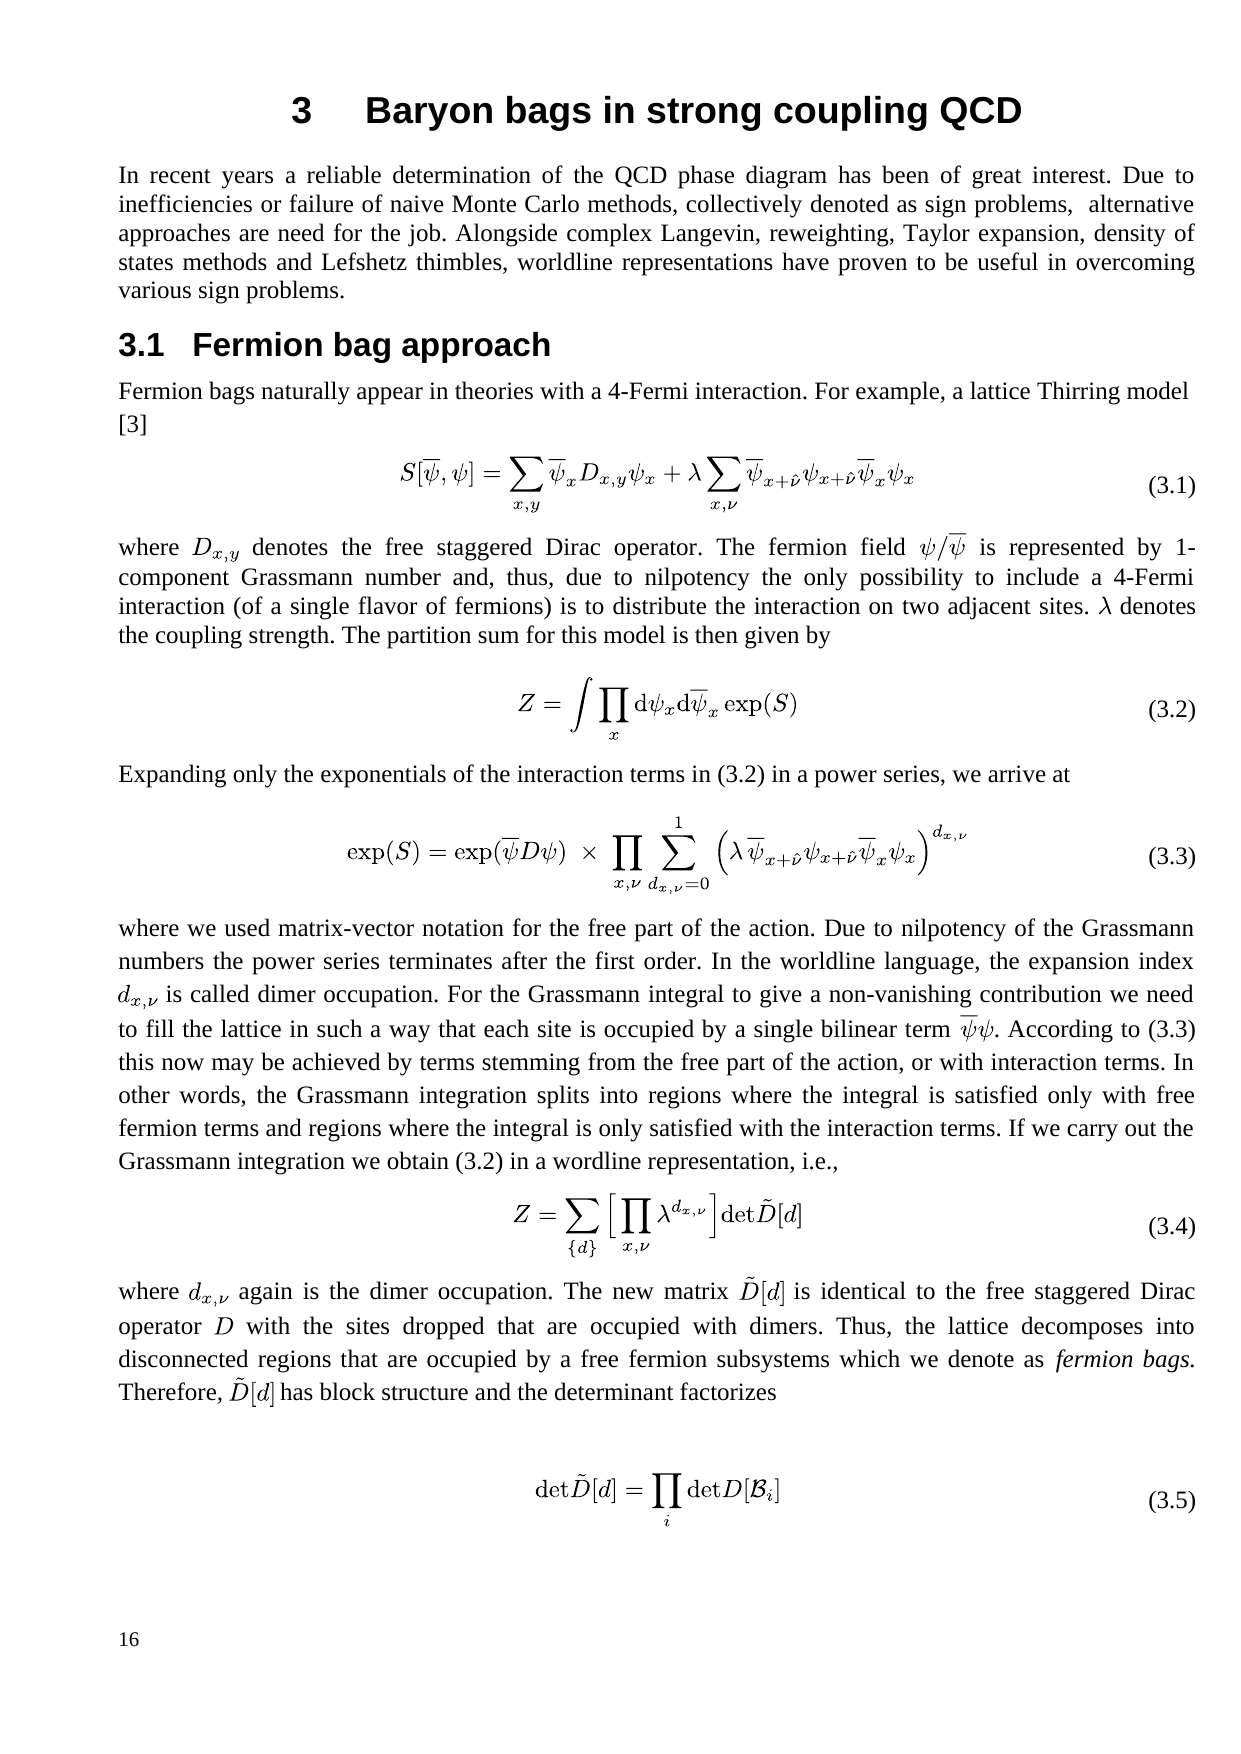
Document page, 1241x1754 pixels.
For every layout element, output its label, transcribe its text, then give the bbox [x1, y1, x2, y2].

text (3.1) [724, 457, 1196, 513]
text where denotes the free staggered Dirac operator. The fermion field is represented by 1-component Grassmann number and, thus, due to nilpotency the only possibility to include a 4-Fermi interaction (of a single flavor of fermions) is to distribute the interaction on two adjacent sites. denotes the coupling strength. The partition sum for this model is then given by [118, 532, 1196, 648]
text [118, 677, 609, 740]
text [118, 1473, 666, 1527]
text (3.5) [668, 1473, 1196, 1527]
text (3.2) [592, 677, 1196, 740]
text [118, 1193, 610, 1257]
subtitle Baryon bags in strong coupling QCD [118, 89, 1196, 132]
text (3.4) [716, 1193, 1196, 1257]
text [118, 457, 525, 513]
text [118, 816, 677, 894]
text Expanding only the exponentials of the interaction terms in (3.2) in a power series, we arrive at [118, 759, 1196, 788]
subtitle Fermion bag approach [118, 325, 1196, 363]
text (3.3) [672, 816, 1196, 894]
text In recent years a reliable determination of the QCD phase diagram has been of great interest. Due to inefficiencies or failure of naive Monte Carlo methods, collectively denoted as sign problems, alternative approaches are need for the job. Alongside complex Langevin, reweighting, Taylor expansion, density of states methods and Lefshetz thimbles, worldline representations have proven to be useful in overcoming various sign problems. [118, 161, 1196, 304]
text where we used matrix-vector notation for the free part of the action. Due to nilpotency of the Grassmann numbers the power series terminates after the first order. In the worldline language, the expansion index is called dimer occupation. For the Grassmann integral to give a non-vanishing contribution we need to fill the lattice in such a way that each site is occupied by a single bilinear term . According to (3.3) this now may be achieved by terms stemming from the free part of the action, or with interaction terms. In other words, the Grassmann integration splits into regions where the integral is satisfied only with free fermion terms and regions where the integral is only satisfied with the interaction terms. If we carry out the Grassmann integration we obtain (3.2) in a wordline representation, i.e., [118, 913, 1196, 1174]
text where again is the dimer occupation. The new matrix is identical to the free staggered Dirac operator with the sites dropped that are occupied with dimers. Thus, the lattice decomposes into disconnected regions that are occupied by a free fermion subsystems which we denote as fermion bags. Therefore, has block structure and the determinant factorizes [118, 1276, 1196, 1407]
text Fermion bags naturally appear in theories with a 4-Fermi interaction. For example, a lattice Thirring model [3] [118, 376, 1196, 438]
